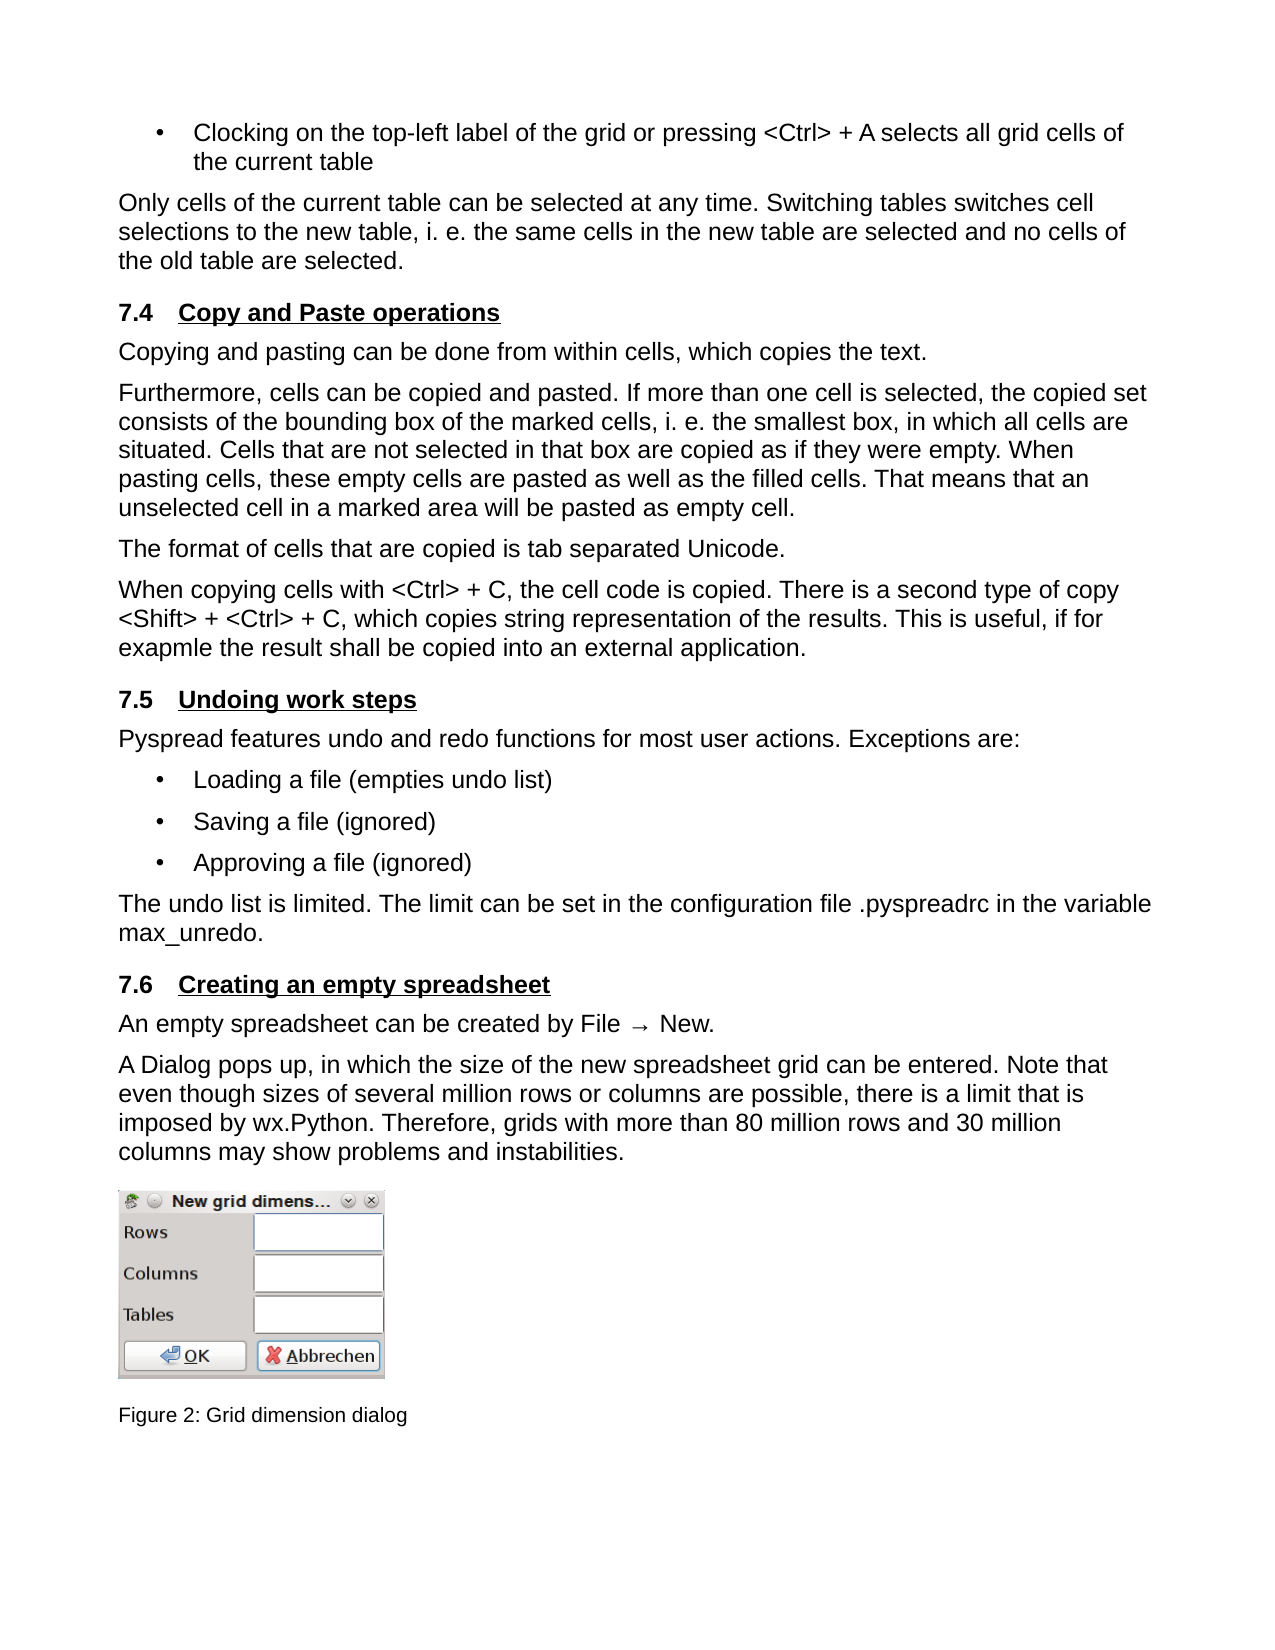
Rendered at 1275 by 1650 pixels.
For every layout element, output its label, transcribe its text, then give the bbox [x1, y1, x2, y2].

text Only cells of the current table can be selected at any time. Switching tables switches cell selections to the new table, i. e. the same cells in the new table are selected and no cells of the old table are selected. [118, 188, 1157, 274]
list Approving a file (ignored) [156, 848, 1157, 877]
text When copying cells with <Ctrl> + C, the cell code is copied. There is a second type of copy <Shift> + <Ctrl> + C, which copies string representation of the results. This is useful, if for exapmle the result shall be copied into an external application. [118, 576, 1157, 662]
text A Dialog pops up, in which the size of the new spreadsheet grid can be entered. Note that even though sizes of several million rows or columns are possible, there is a limit that is imposed by wx.Python. Therefore, grids with more than 80 million rows and 30 million columns may show problems and instabilities. [118, 1050, 1157, 1165]
list Clocking on the top-left label of the grid or pressing <Ctrl> + A selects all grid cells of the current table [156, 118, 1157, 176]
text Pyspread features undo and redo functions for most user actions. Exceptions are: [118, 724, 1157, 753]
picture [118, 1190, 385, 1379]
subtitle Copy and Paste operations [118, 297, 1157, 326]
text An empty spreadsheet can be created by File → New. [118, 1009, 1157, 1038]
subtitle Creating an empty spreadsheet [118, 970, 1157, 999]
list Saving a file (ignored) [156, 807, 1157, 836]
text Copying and pasting can be done from within cells, which copies the text. [118, 337, 1157, 366]
subtitle Undoing work steps [118, 685, 1157, 713]
list Loading a file (empties undo list) [156, 765, 1157, 794]
text The format of cells that are copied is tab separated Unicode. [118, 534, 1157, 563]
text Furthermore, cells can be copied and pasted. If more than one cell is selected, the copied set consists of the bounding box of the marked cells, i. e. the smallest box, in which all cells are situated. Cells that are not selected in that box are copied as if they were empty. When pasting cells, these empty cells are pasted as well as the filled cells. That means that an unselected cell in a marked area will be pasted as empty cell. [118, 378, 1157, 522]
text Figure 2: Grid dimension dialog [118, 1403, 452, 1427]
text The undo list is limited. The limit can be set in the configuration file .pyspreadrc in the variable max_unredo. [118, 889, 1157, 947]
